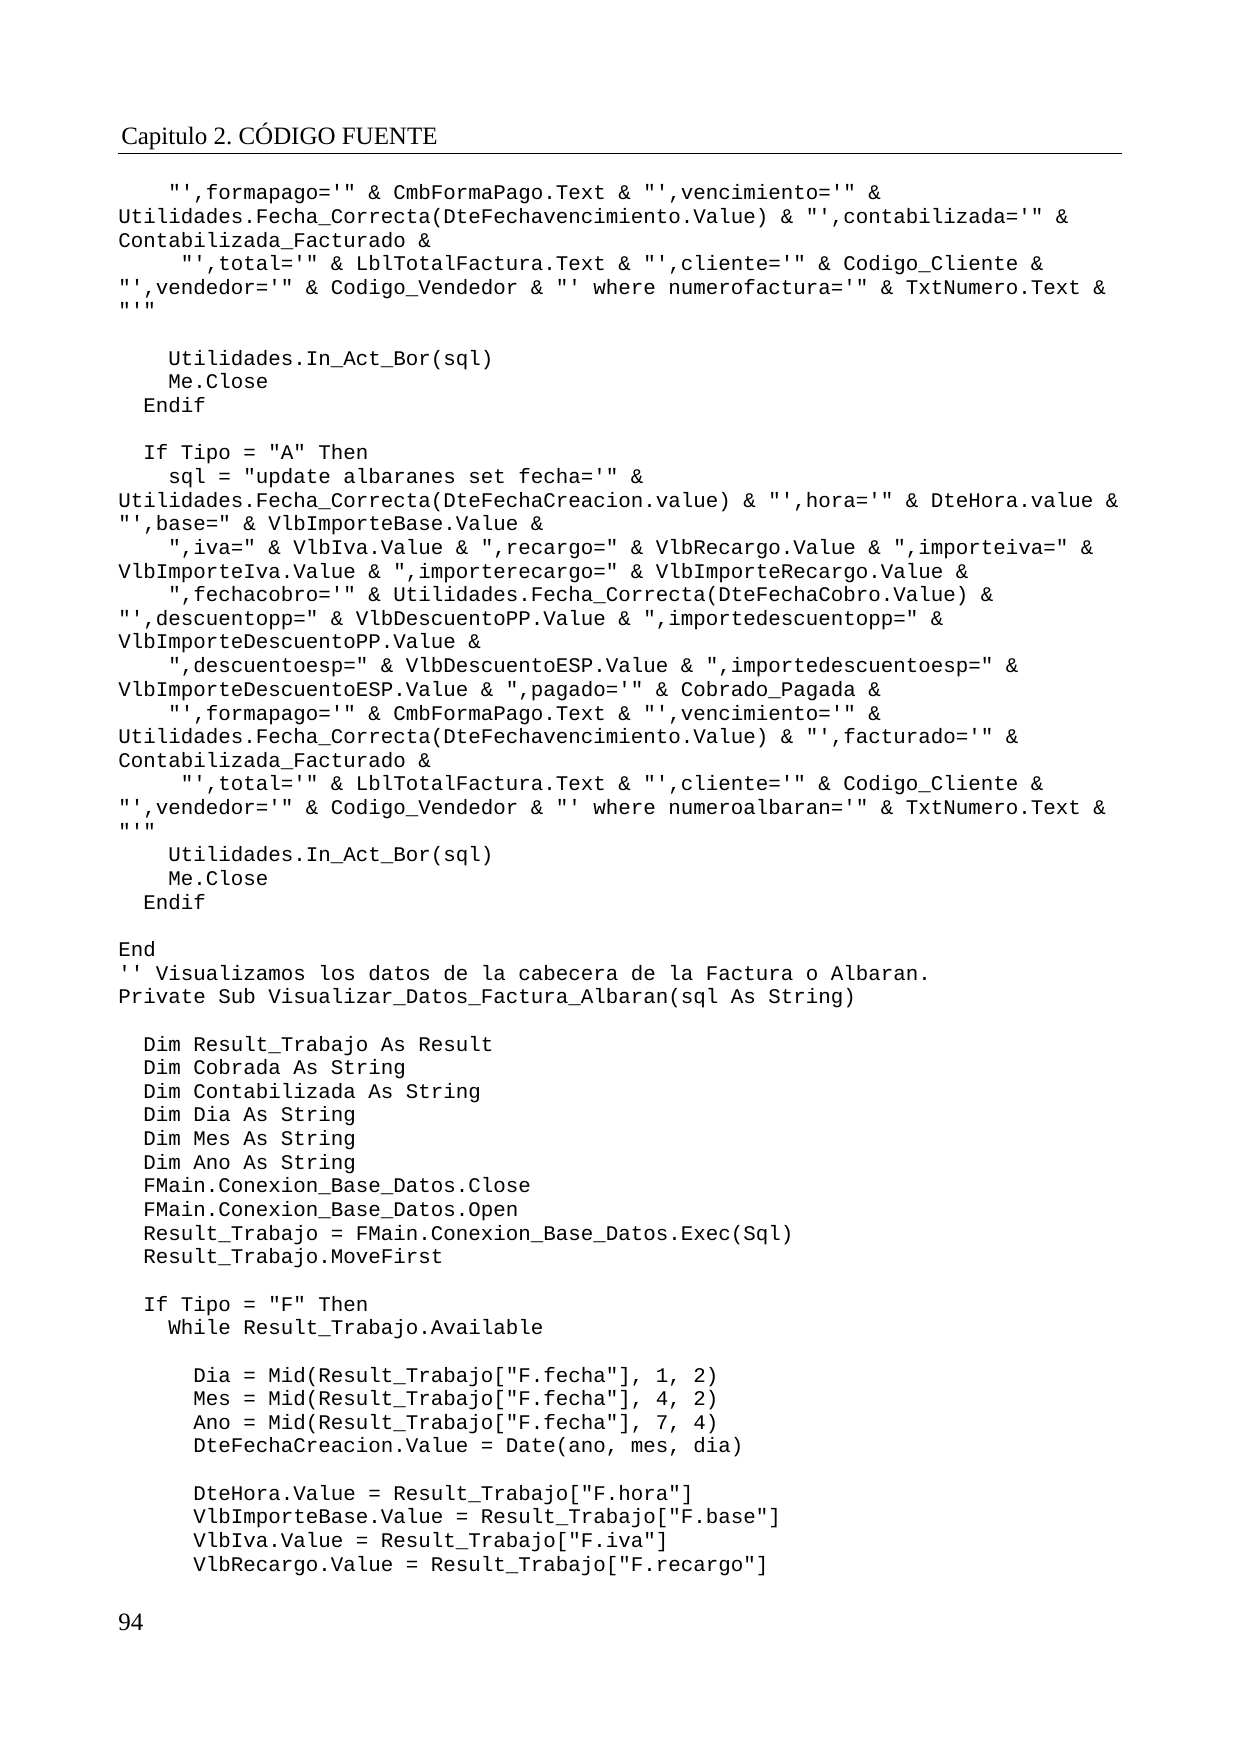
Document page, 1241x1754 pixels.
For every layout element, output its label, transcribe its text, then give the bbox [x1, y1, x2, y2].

text Dim Cobrada As String [118, 1057, 1122, 1081]
text '' Visualizamos los datos de la cabecera de la Factura o Albaran. [118, 963, 1122, 986]
text "',total='" & LblTotalFactura.Text & "',cliente='" & Codigo_Cliente & "',vendedor='" & Codigo_Vendedor & "' where numeroalbaran='" & TxtNumero.Text & "'" [118, 773, 1122, 844]
text Utilidades.In_Act_Bor(sql) [118, 348, 1122, 371]
text If Tipo = "F" Then [118, 1294, 1122, 1317]
text sql = "update albaranes set fecha='" & Utilidades.Fecha_Correcta(DteFechaCreacion.value) & "',hora='" & DteHora.value & "',base=" & VlbImporteBase.Value & [118, 466, 1122, 537]
text VlbIva.Value = Result_Trabajo["F.iva"] [118, 1530, 1122, 1554]
text While Result_Trabajo.Available [118, 1317, 1122, 1341]
text FMain.Conexion_Base_Datos.Open [118, 1199, 1122, 1223]
text ",descuentoesp=" & VlbDescuentoESP.Value & ",importedescuentoesp=" & VlbImporteDescuentoESP.Value & ",pagado='" & Cobrado_Pagada & [118, 655, 1122, 702]
text Me.Close [118, 371, 1122, 395]
text "',formapago='" & CmbFormaPago.Text & "',vencimiento='" & Utilidades.Fecha_Correcta(DteFechavencimiento.Value) & "',facturado='" & Contabilizada_Facturado & [118, 702, 1122, 773]
text Mes = Mid(Result_Trabajo["F.fecha"], 4, 2) [118, 1388, 1122, 1412]
text If Tipo = "A" Then [118, 442, 1122, 466]
text DteHora.Value = Result_Trabajo["F.hora"] [118, 1483, 1122, 1506]
text VlbRecargo.Value = Result_Trabajo["F.recargo"] [118, 1554, 1122, 1577]
text Dim Ano As String [118, 1152, 1122, 1175]
text Result_Trabajo.MoveFirst [118, 1246, 1122, 1270]
text FMain.Conexion_Base_Datos.Close [118, 1175, 1122, 1199]
text ",iva=" & VlbIva.Value & ",recargo=" & VlbRecargo.Value & ",importeiva=" & VlbImporteIva.Value & ",importerecargo=" & VlbImporteRecargo.Value & [118, 537, 1122, 584]
text "',total='" & LblTotalFactura.Text & "',cliente='" & Codigo_Cliente & "',vendedor='" & Codigo_Vendedor & "' where numerofactura='" & TxtNumero.Text & "'" [118, 253, 1122, 324]
text Dim Contabilizada As String [118, 1081, 1122, 1104]
text Dim Result_Trabajo As Result [118, 1033, 1122, 1057]
text VlbImporteBase.Value = Result_Trabajo["F.base"] [118, 1506, 1122, 1530]
text Result_Trabajo = FMain.Conexion_Base_Datos.Exec(Sql) [118, 1223, 1122, 1246]
text Dim Mes As String [118, 1128, 1122, 1152]
text Me.Close [118, 868, 1122, 892]
text Utilidades.In_Act_Bor(sql) [118, 844, 1122, 868]
text "',formapago='" & CmbFormaPago.Text & "',vencimiento='" & Utilidades.Fecha_Correcta(DteFechavencimiento.Value) & "',contabilizada='" & Contabilizada_Facturado & [118, 182, 1122, 253]
text Dim Dia As String [118, 1104, 1122, 1128]
text End [118, 939, 1122, 963]
text ",fechacobro='" & Utilidades.Fecha_Correcta(DteFechaCobro.Value) & "',descuentopp=" & VlbDescuentoPP.Value & ",importedescuentopp=" & VlbImporteDescuentoPP.Value & [118, 584, 1122, 655]
text Ano = Mid(Result_Trabajo["F.fecha"], 7, 4) [118, 1412, 1122, 1436]
text Dia = Mid(Result_Trabajo["F.fecha"], 1, 2) [118, 1364, 1122, 1388]
text Endif [118, 395, 1122, 419]
text DteFechaCreacion.Value = Date(ano, mes, dia) [118, 1436, 1122, 1459]
text Endif [118, 892, 1122, 915]
text Private Sub Visualizar_Datos_Factura_Albaran(sql As String) [118, 986, 1122, 1010]
